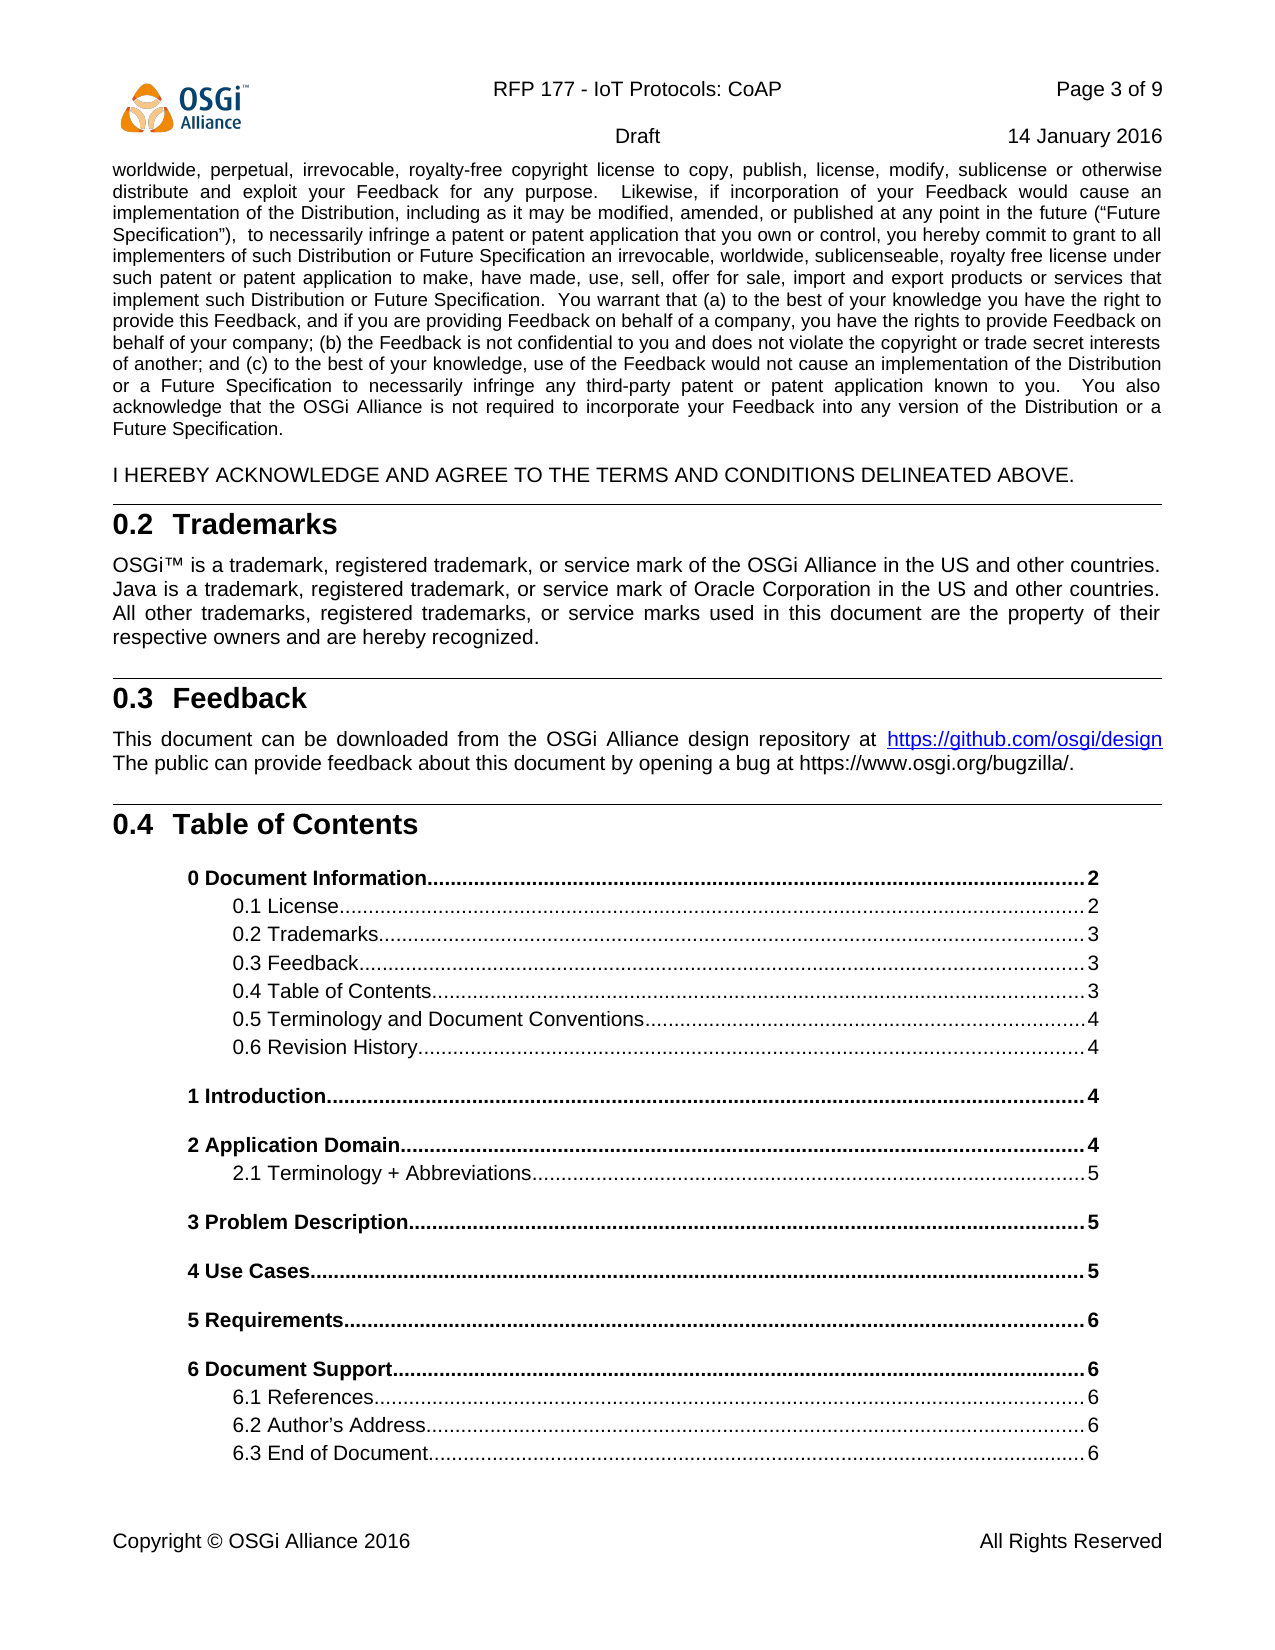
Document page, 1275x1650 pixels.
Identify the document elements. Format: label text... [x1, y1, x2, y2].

text 0.6 Revision History 4 [232, 1035, 1162, 1059]
text 1 Introduction 4 [187, 1084, 1162, 1108]
text 6 Document Support 6 [187, 1357, 1162, 1381]
picture [113, 76, 257, 140]
text 0.3 Feedback 3 [232, 950, 1162, 974]
text 2.1 Terminology + Abbreviations 5 [232, 1161, 1162, 1185]
subtitle Table of Contents [112, 805, 1162, 841]
text 3 Problem Description 5 [187, 1210, 1162, 1234]
text 4 Use Cases 5 [187, 1259, 1162, 1283]
text 0.5 Terminology and Document Conventions 4 [232, 1007, 1162, 1031]
subtitle Feedback [112, 679, 1162, 715]
text 0.2 Trademarks 3 [232, 922, 1162, 946]
text worldwide, perpetual, irrevocable, royalty-free copyright license to copy, publish, license, modify, sublicense or otherwise distribute and exploit your Feedback for any purpose. Likewise, if incorporation of your Feedback would cause an implementation of the Distribution, including as it may be modified, amended, or published at any point in the future (“Future Specification”), to necessarily infringe a patent or patent application that you own or control, you hereby commit to grant to all implementers of such Distribution or Future Specification an irrevocable, worldwide, sublicenseable, royalty free license under such patent or patent application to make, have made, use, sell, offer for sale, import and export products or services that implement such Distribution or Future Specification. You warrant that (a) to the best of your knowledge you have the right to provide this Feedback, and if you are providing Feedback on behalf of a company, you have the rights to provide Feedback on behalf of your company; (b) the Feedback is not confidential to you and does not violate the copyright or trade secret interests of another; and (c) to the best of your knowledge, use of the Feedback would not cause an implementation of the Distribution or a Future Specification to necessarily infringe any third-party patent or patent application known to you. You also acknowledge that the OSGi Alliance is not required to incorporate your Feedback into any version of the Distribution or a Future Specification. [112, 159, 1162, 439]
text 5 Requirements 6 [187, 1308, 1162, 1332]
text 2 Application Domain 4 [187, 1133, 1162, 1157]
subtitle Trademarks [112, 505, 1162, 541]
text 0 Document Information 2 [187, 866, 1162, 890]
text 6.3 End of Document 6 [232, 1441, 1162, 1465]
text 6.1 References 6 [232, 1385, 1162, 1409]
text I HEREBY ACKNOWLEDGE AND AGREE TO THE TERMS AND CONDITIONS DELINEATED ABOVE. [112, 463, 1162, 487]
text 0.4 Table of Contents 3 [232, 978, 1162, 1002]
text 0.1 License 2 [232, 894, 1162, 918]
text This document can be downloaded from the OSGi Alliance design repository at https://github.com/osgi/design The public can provide feedback about this document by opening a bug at https://www.osgi.org/bugzilla/. [112, 727, 1162, 775]
text OSGi™ is a trademark, registered trademark, or service mark of the OSGi Alliance in the US and other countries. Java is a trademark, registered trademark, or service mark of Oracle Corporation in the US and other countries. All other trademarks, registered trademarks, or service marks used in this document are the property of their respective owners and are hereby recognized. [112, 553, 1162, 649]
text 6.2 Author’s Address 6 [232, 1413, 1162, 1437]
